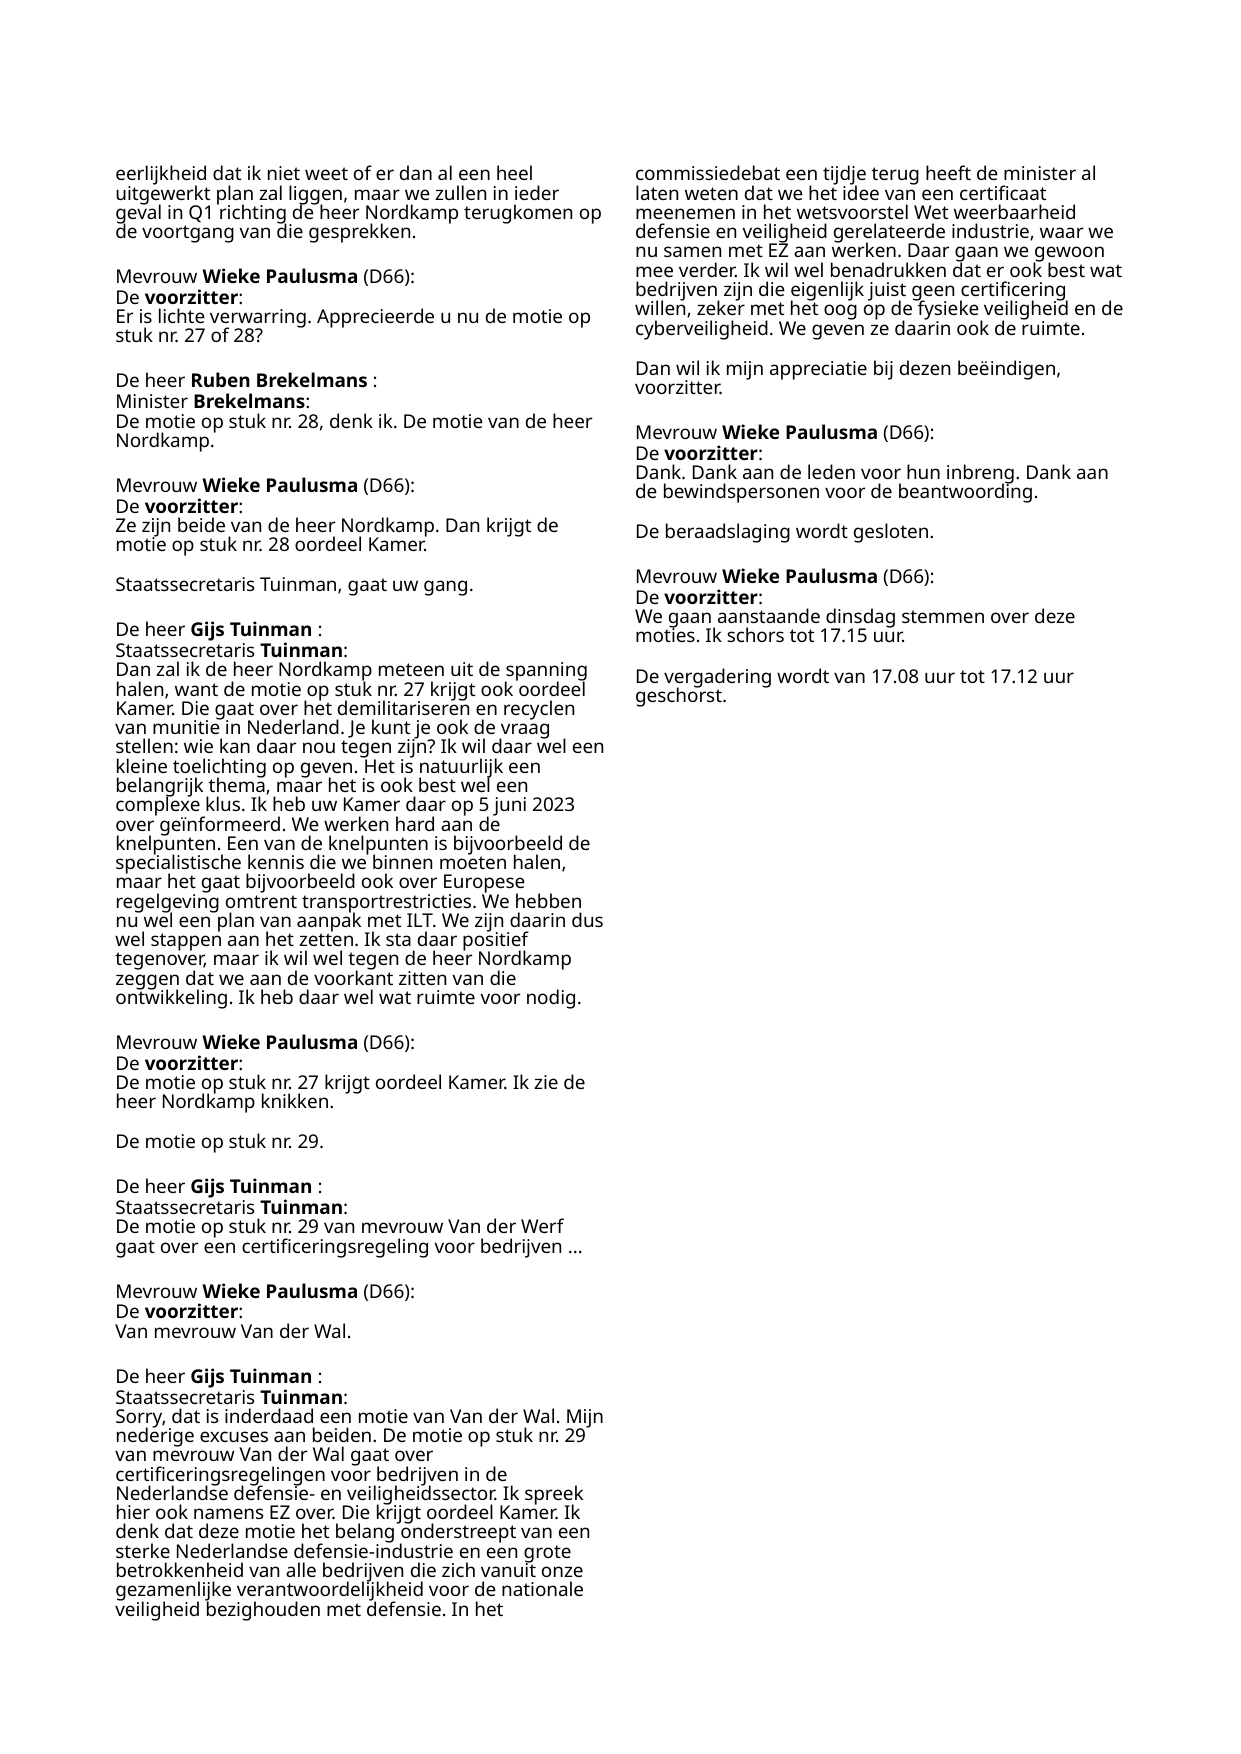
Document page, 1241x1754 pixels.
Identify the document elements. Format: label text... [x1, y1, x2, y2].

text Mevrouw Wieke Paulusma (D66): [635, 563, 1125, 589]
text Mevrouw Wieke Paulusma (D66): [635, 419, 1125, 444]
text De motie op stuk nr. 28, denk ik. De motie van de heer Nordkamp. [115, 413, 605, 451]
text Minister Brekelmans: [115, 393, 605, 413]
text Staatssecretaris Tuinman, gaat uw gang. [115, 576, 605, 596]
text De beraadslaging wordt gesloten. [635, 523, 1125, 542]
text De voorzitter: [115, 1303, 605, 1323]
text Dank. Dank aan de leden voor hun inbreng. Dank aan de bewindspersonen voor de beantwoording. [635, 464, 1125, 502]
text commissiedebat een tijdje terug heeft de minister al laten weten dat we het idee van een certificaat meenemen in het wetsvoorstel Wet weerbaarheid defensie en veiligheid gerelateerde industrie, waar we nu samen met EZ aan werken. Daar gaan we gewoon mee verder. Ik wil wel benadrukken dat er ook best wat bedrijven zijn die eigenlijk juist geen certificering willen, zeker met het oog op de fysieke veiligheid en de cyberveiligheid. We geven ze daarin ook de ruimte. [635, 165, 1125, 339]
text Er is lichte verwarring. Apprecieerde u nu de motie op stuk nr. 27 of 28? [115, 308, 605, 347]
text Dan wil ik mijn appreciatie bij dezen beëindigen, voorzitter. [635, 359, 1125, 398]
text eerlijkheid dat ik niet weet of er dan al een heel uitgewerkt plan zal liggen, maar we zullen in ieder geval in Q1 richting de heer Nordkamp terugkomen op de voortgang van die gesprekken. [115, 165, 605, 242]
text De voorzitter: [635, 589, 1125, 608]
text Mevrouw Wieke Paulusma (D66): [115, 472, 605, 498]
text Van mevrouw Van der Wal. [115, 1323, 605, 1342]
text Dan zal ik de heer Nordkamp meteen uit de spanning halen, want de motie op stuk nr. 27 krijgt ook oordeel Kamer. Die gaat over het demilitariseren en recyclen van munitie in Nederland. Je kunt je ook de vraag stellen: wie kan daar nou tegen zijn? Ik wil daar wel een kleine toelichting op geven. Het is natuurlijk een belangrijk thema, maar het is ook best wel een complexe klus. Ik heb uw Kamer daar op 5 juni 2023 over geïnformeerd. We werken hard aan de knelpunten. Een van de knelpunten is bijvoorbeeld de specialistische kennis die we binnen moeten halen, maar het gaat bijvoorbeeld ook over Europese regelgeving omtrent transportrestricties. We hebben nu wel een plan van aanpak met ILT. We zijn daarin dus wel stappen aan het zetten. Ik sta daar positief tegenover, maar ik wil wel tegen de heer Nordkamp zeggen dat we aan de voorkant zitten van die ontwikkeling. Ik heb daar wel wat ruimte voor nodig. [115, 661, 605, 1008]
text De heer Gijs Tuinman : [115, 616, 605, 642]
text De voorzitter: [635, 444, 1125, 464]
text De heer Gijs Tuinman : [115, 1363, 605, 1389]
text De voorzitter: [115, 498, 605, 517]
text De heer Ruben Brekelmans : [115, 368, 605, 393]
text De motie op stuk nr. 29. [115, 1133, 605, 1153]
text Mevrouw Wieke Paulusma (D66): [115, 1029, 605, 1055]
text De motie op stuk nr. 29 van mevrouw Van der Werf gaat over een certificeringsregeling voor bedrijven … [115, 1218, 605, 1257]
text Sorry, dat is inderdaad een motie van Van der Wal. Mijn nederige excuses aan beiden. De motie op stuk nr. 29 van mevrouw Van der Wal gaat over certificeringsregelingen voor bedrijven in de Nederlandse defensie- en veiligheidssector. Ik spreek hier ook namens EZ over. Die krijgt oordeel Kamer. Ik denk dat deze motie het belang onderstreept van een sterke Nederlandse defensie-industrie en een grote betrokkenheid van alle bedrijven die zich vanuit onze gezamenlijke verantwoordelijkheid voor de nationale veiligheid bezighouden met defensie. In het [115, 1408, 605, 1620]
text Mevrouw Wieke Paulusma (D66): [115, 263, 605, 289]
text Mevrouw Wieke Paulusma (D66): [115, 1278, 605, 1303]
text We gaan aanstaande dinsdag stemmen over deze moties. Ik schors tot 17.15 uur. [635, 608, 1125, 647]
text Ze zijn beide van de heer Nordkamp. Dan krijgt de motie op stuk nr. 28 oordeel Kamer. [115, 517, 605, 556]
text Staatssecretaris Tuinman: [115, 1199, 605, 1218]
text Staatssecretaris Tuinman: [115, 642, 605, 661]
text De voorzitter: [115, 1055, 605, 1074]
text Staatssecretaris Tuinman: [115, 1389, 605, 1408]
text De heer Gijs Tuinman : [115, 1173, 605, 1199]
text De motie op stuk nr. 27 krijgt oordeel Kamer. Ik zie de heer Nordkamp knikken. [115, 1074, 605, 1113]
text De vergadering wordt van 17.08 uur tot 17.12 uur geschorst. [635, 668, 1125, 706]
text De voorzitter: [115, 289, 605, 308]
